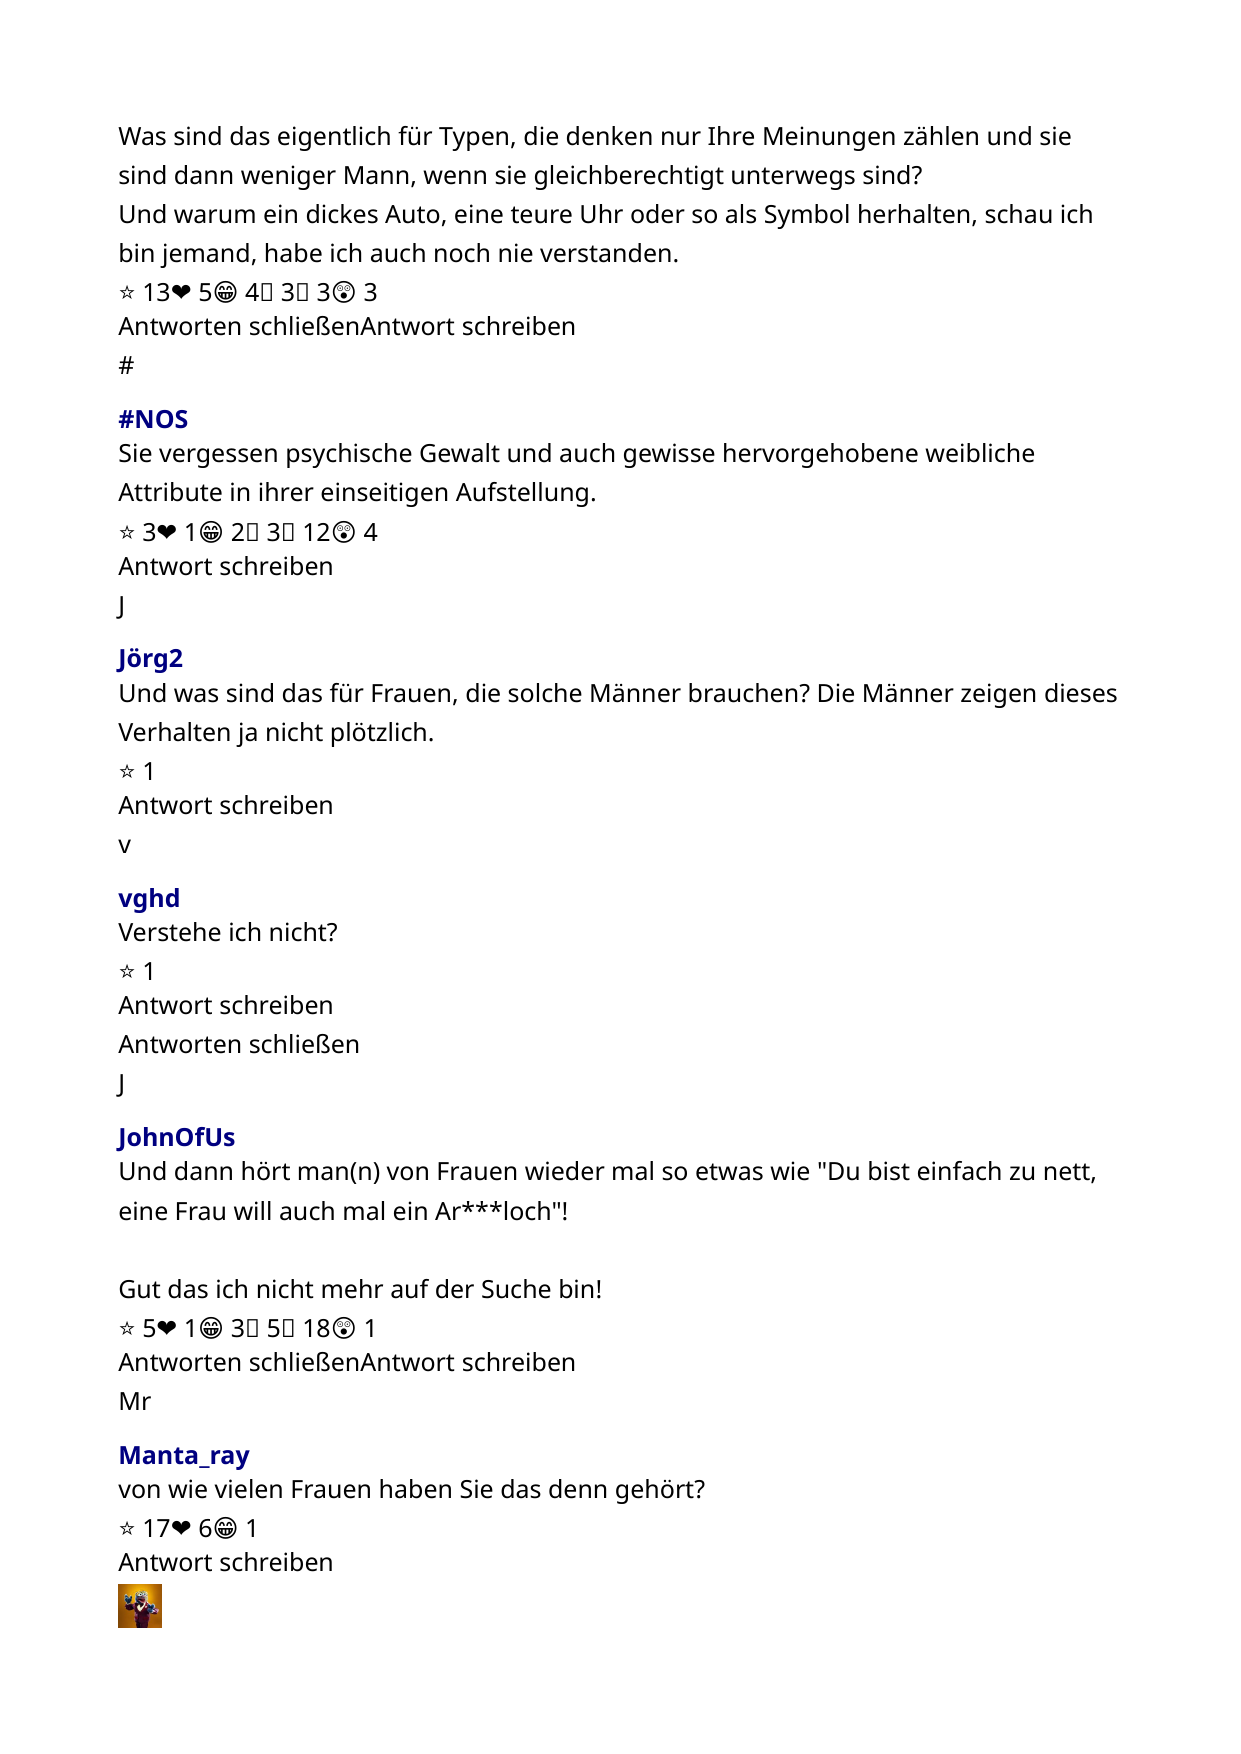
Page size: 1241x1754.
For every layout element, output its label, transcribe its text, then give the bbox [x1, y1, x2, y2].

text Mr [118, 1384, 1122, 1418]
subtitle #NOS [118, 402, 1122, 436]
text Antwort schreiben [118, 548, 1122, 582]
subtitle Jörg2 [118, 641, 1122, 675]
text ⭐️ 3❤️ 1😁 2🙁 3🤨 12😲 4 [118, 514, 1122, 548]
text ⭐️ 1 [118, 753, 1122, 788]
text Sie vergessen psychische Gewalt und auch gewisse hervorgehobene weibliche Attribute in ihrer einseitigen Aufstellung. [118, 436, 1122, 509]
text J [118, 587, 1122, 621]
text Antworten schließenAntwort schreiben [118, 309, 1122, 343]
subtitle vghd [118, 881, 1122, 914]
text Und warum ein dickes Auto, eine teure Uhr oder so als Symbol herhalten, schau ich bin jemand, habe ich auch noch nie verstanden. [118, 196, 1122, 270]
text J [118, 1066, 1122, 1100]
text von wie vielen Frauen haben Sie das denn gehört? [118, 1472, 1122, 1506]
text Antwort schreiben [118, 1545, 1122, 1579]
picture [118, 1584, 162, 1628]
text ⭐️ 1 [118, 954, 1122, 988]
text Was sind das eigentlich für Typen, die denken nur Ihre Meinungen zählen und sie sind dann weniger Mann, wenn sie gleichberechtigt unterwegs sind? [118, 118, 1122, 191]
text Antworten schließen [118, 1027, 1122, 1061]
subtitle Manta_ray [118, 1438, 1122, 1472]
text ⭐️ 17❤️ 6😁 1 [118, 1511, 1122, 1545]
subtitle JohnOfUs [118, 1120, 1122, 1154]
text Und dann hört man(n) von Frauen wieder mal so etwas wie "Du bist einfach zu nett, eine Frau will auch mal ein Ar***loch"! Gut das ich nicht mehr auf der Suche bin! [118, 1154, 1122, 1306]
text Antworten schließenAntwort schreiben [118, 1345, 1122, 1379]
text Antwort schreiben [118, 788, 1122, 822]
text Verstehe ich nicht? [118, 914, 1122, 949]
text ⭐️ 13❤️ 5😁 4🙁 3🤨 3😲 3 [118, 275, 1122, 309]
text ⭐️ 5❤️ 1😁 3🙁 5🤨 18😲 1 [118, 1311, 1122, 1345]
text Antwort schreiben [118, 988, 1122, 1022]
text v [118, 827, 1122, 861]
text Und was sind das für Frauen, die solche Männer brauchen? Die Männer zeigen dieses Verhalten ja nicht plötzlich. [118, 675, 1122, 748]
text # [118, 348, 1122, 382]
